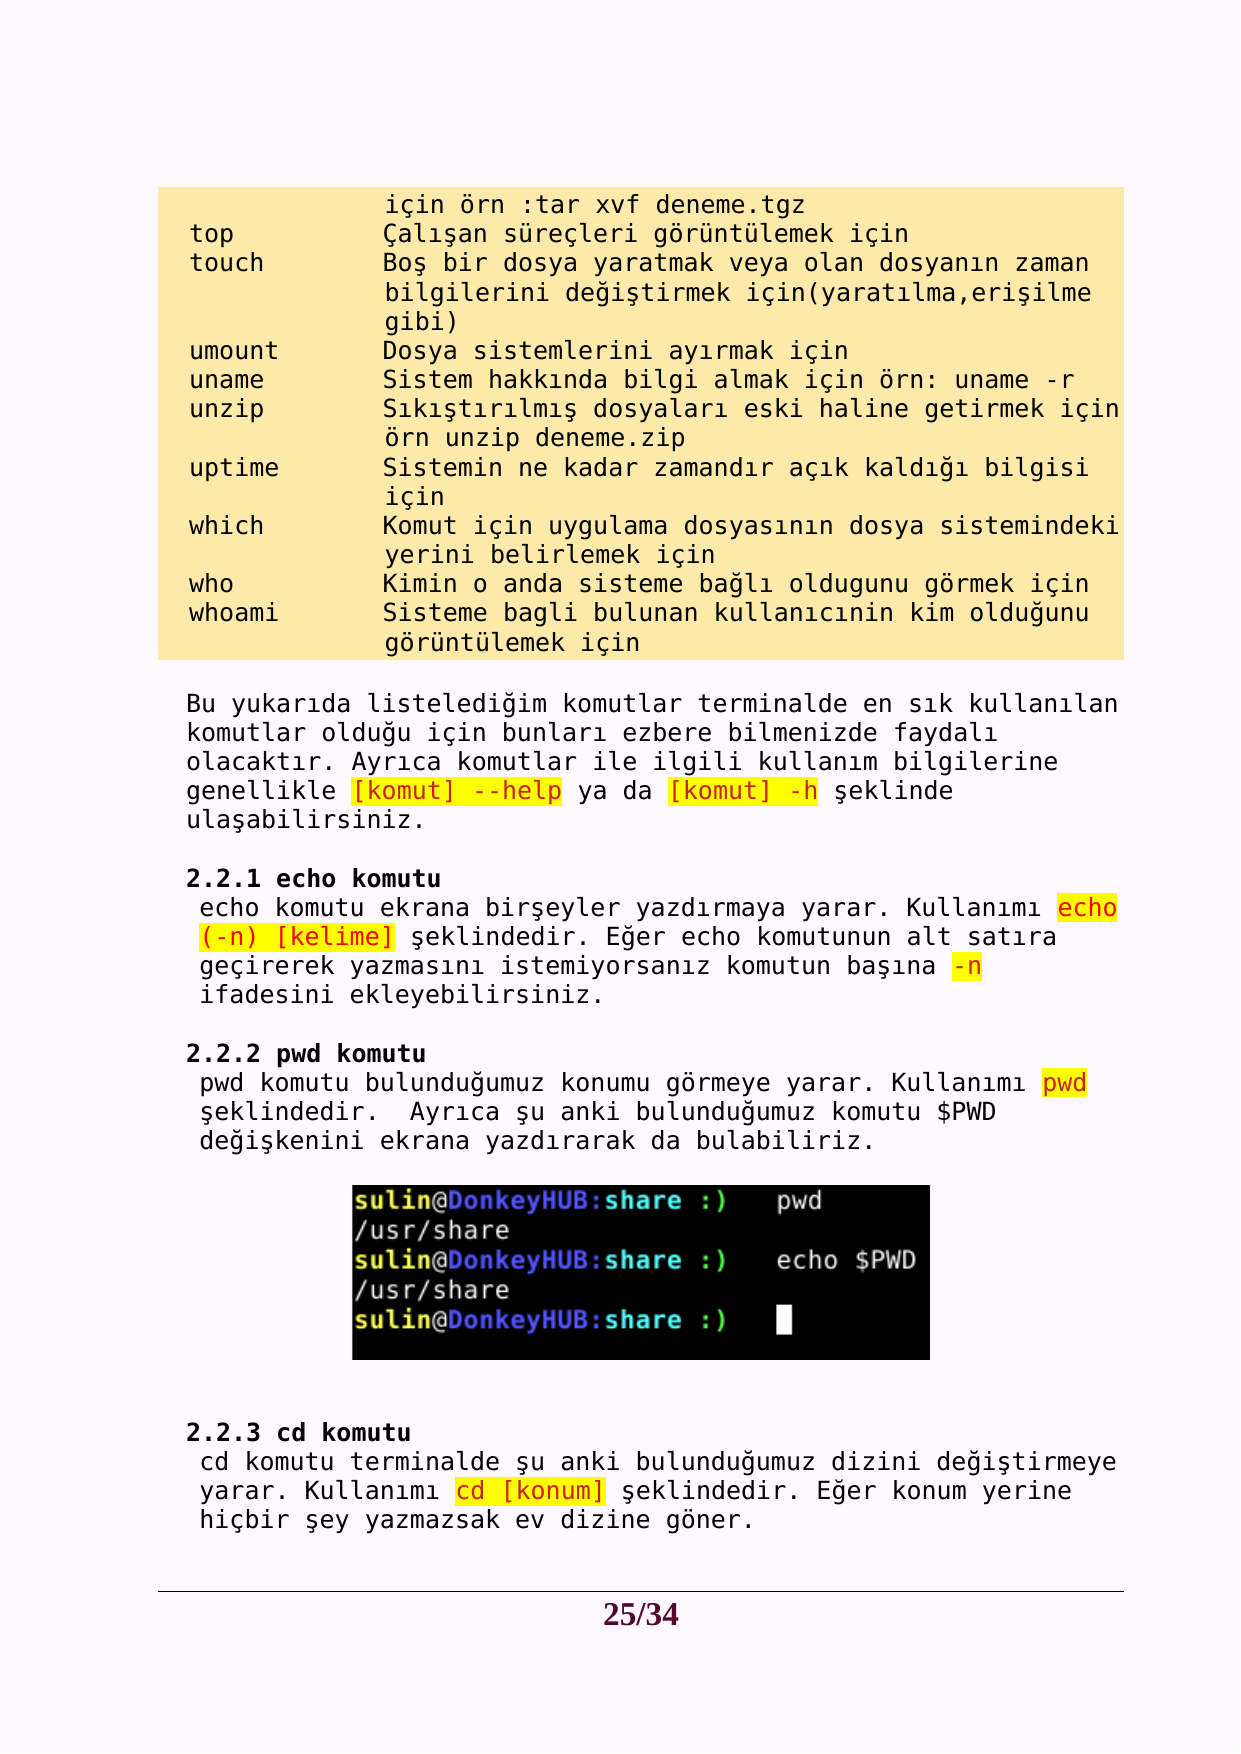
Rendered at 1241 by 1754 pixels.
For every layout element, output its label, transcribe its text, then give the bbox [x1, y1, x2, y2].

text echo komutu ekrana birşeyler yazdırmaya yarar. Kullanımı echo (-n) [kelime] şeklindedir. Eğer echo komutunun alt satıra geçirerek yazmasını istemiyorsanız komutun başına -n ifadesini ekleyebilirsiniz. [199, 893, 1124, 1010]
text cd komutu terminalde şu anki bulunduğumuz dizini değiştirmeye yarar. Kullanımı cd [konum] şeklindedir. Eğer konum yerine hiçbir şey yazmazsak ev dizine göner. [199, 1447, 1124, 1535]
picture [351, 1185, 930, 1360]
text Bu yukarıda listelediğim komutlar terminalde en sık kullanılan komutlar olduğu için bunları ezbere bilmenizde faydalı olacaktır. Ayrıca komutlar ile ilgili kullanım bilgilerine genellikle [komut] --help ya da [komut] -h şeklinde ulaşabilirsiniz. [186, 689, 1124, 835]
text 2.2.3 cd komutu [186, 1418, 1124, 1447]
text 2.2.1 echo komutu [186, 864, 1124, 893]
table_header için örn :tar xvf deneme.tgz top Çalışan süreçleri görüntülemek için touch Boş bir dosya yaratmak veya olan dosyanın zaman bilgilerini değiştirmek için(yaratılma,erişilme gibi) umount Dosya sistemlerini ayırmak için uname Sistem hakkında bilgi almak için örn: uname -r unzip Sıkıştırılmış dosyaları eski haline getirmek için örn unzip deneme.zip uptime Sistemin ne kadar zamandır açık kaldığı bilgisi için which Komut için uygulama dosyasının dosya sistemindeki yerini belirlemek için who Kimin o anda sisteme bağlı oldugunu görmek için whoami Sisteme bagli bulunan kullanıcınin kim olduğunu görüntülemek için [158, 187, 1124, 660]
text 2.2.2 pwd komutu [186, 1039, 1124, 1068]
text pwd komutu bulunduğumuz konumu görmeye yarar. Kullanımı pwd şeklindedir. Ayrıca şu anki bulunduğumuz komutu $PWD değişkenini ekrana yazdırarak da bulabiliriz. [199, 1068, 1124, 1156]
